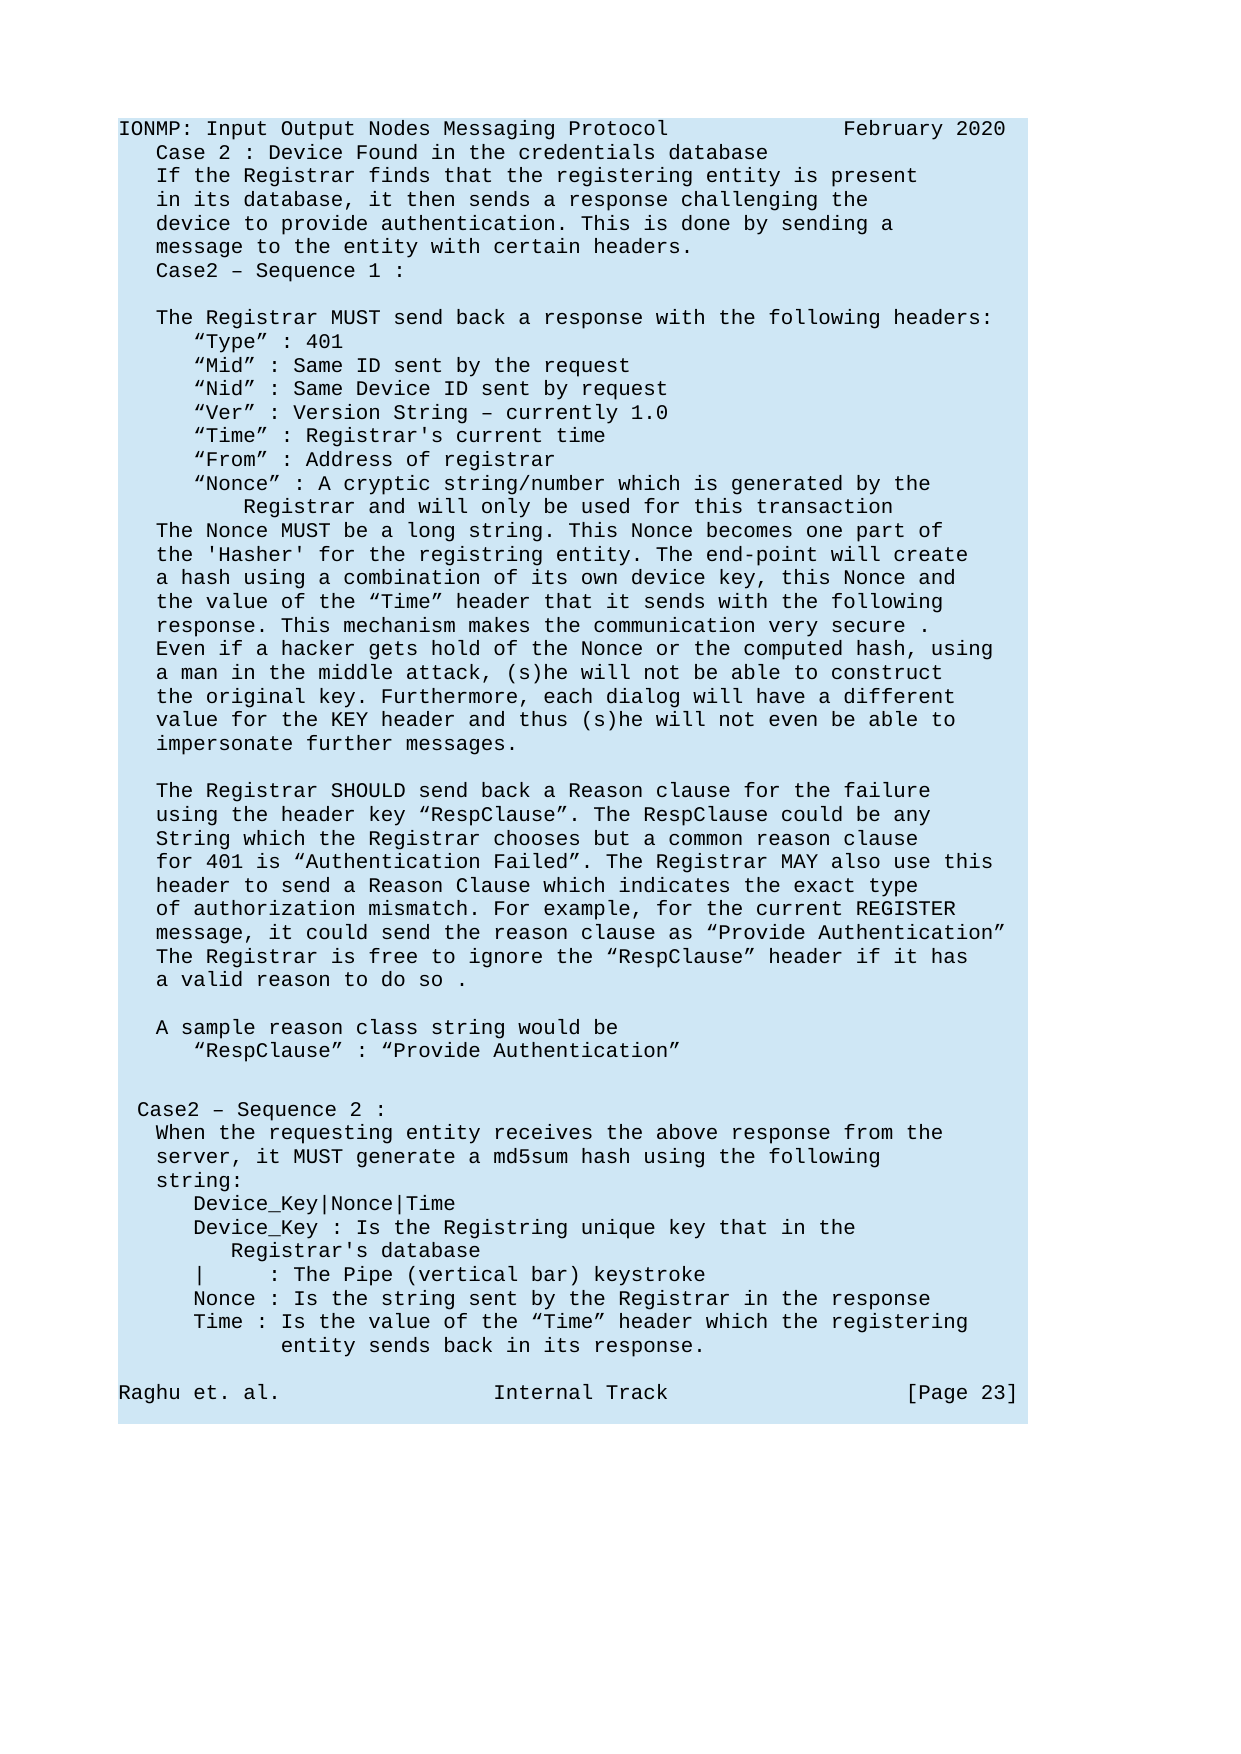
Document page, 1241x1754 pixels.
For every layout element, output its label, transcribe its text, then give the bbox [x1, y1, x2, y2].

text | : The Pipe (vertical bar) keystroke Nonce : Is the string sent by the Registrar in the response Time : Is the value of the “Time” header which the registering entity sends back in its response. [118, 1264, 1028, 1359]
text The Registrar MUST send back a response with the following headers: [118, 307, 1028, 331]
text “Time” : Registrar's current time [118, 426, 1028, 449]
text The Registrar SHOULD send back a Reason clause for the failure using the header key “RespClause”. The RespClause could be any String which the Registrar chooses but a common reason clause for 401 is “Authentication Failed”. The Registrar MAY also use this header to send a Reason Clause which indicates the exact type of authorization mismatch. For example, for the current REGISTER [118, 780, 1028, 922]
text message, it could send the reason clause as “Provide Authentication” [118, 922, 1028, 946]
text Raghu et. al. Internal Track [Page 23] [118, 1382, 1028, 1406]
text Device_Key : Is the Registring unique key that in the [118, 1217, 1028, 1241]
text Registrar's database [118, 1241, 1028, 1264]
text The Registrar is free to ignore the “RespClause” header if it has a valid reason to do so . [118, 946, 1028, 993]
text “Type” : 401 [118, 331, 1028, 354]
text “Nid” : Same Device ID sent by request [118, 378, 1028, 402]
text “Nonce” : A cryptic string/number which is generated by the Registrar and will only be used for this transaction [118, 473, 1028, 520]
text “Mid” : Same ID sent by the request [118, 354, 1028, 378]
text When the requesting entity receives the above response from the server, it MUST generate a md5sum hash using the following string: [118, 1122, 1028, 1193]
text A sample reason class string would be “RespClause” : “Provide Authentication” Case2 – Sequence 2 : [118, 1017, 1028, 1122]
text IONMP: Input Output Nodes Messaging Protocol February 2020 [118, 118, 1028, 142]
text Case2 – Sequence 1 : [118, 260, 1028, 284]
text If the Registrar finds that the registering entity is present in its database, it then sends a response challenging the device to provide authentication. This is done by sending a message to the entity with certain headers. [118, 165, 1028, 260]
text “Ver” : Version String – currently 1.0 [118, 402, 1028, 426]
text Case 2 : Device Found in the credentials database [118, 142, 1028, 165]
text Device_Key|Nonce|Time [118, 1193, 1028, 1217]
text The Nonce MUST be a long string. This Nonce becomes one part of the 'Hasher' for the registring entity. The end-point will create a hash using a combination of its own device key, this Nonce and the value of the “Time” header that it sends with the following response. This mechanism makes the communication very secure . Even if a hacker gets hold of the Nonce or the computed hash, using a man in the middle attack, (s)he will not be able to construct the original key. Furthermore, each dialog will have a different value for the KEY header and thus (s)he will not even be able to impersonate further messages. [118, 520, 1028, 757]
text “From” : Address of registrar [118, 449, 1028, 473]
